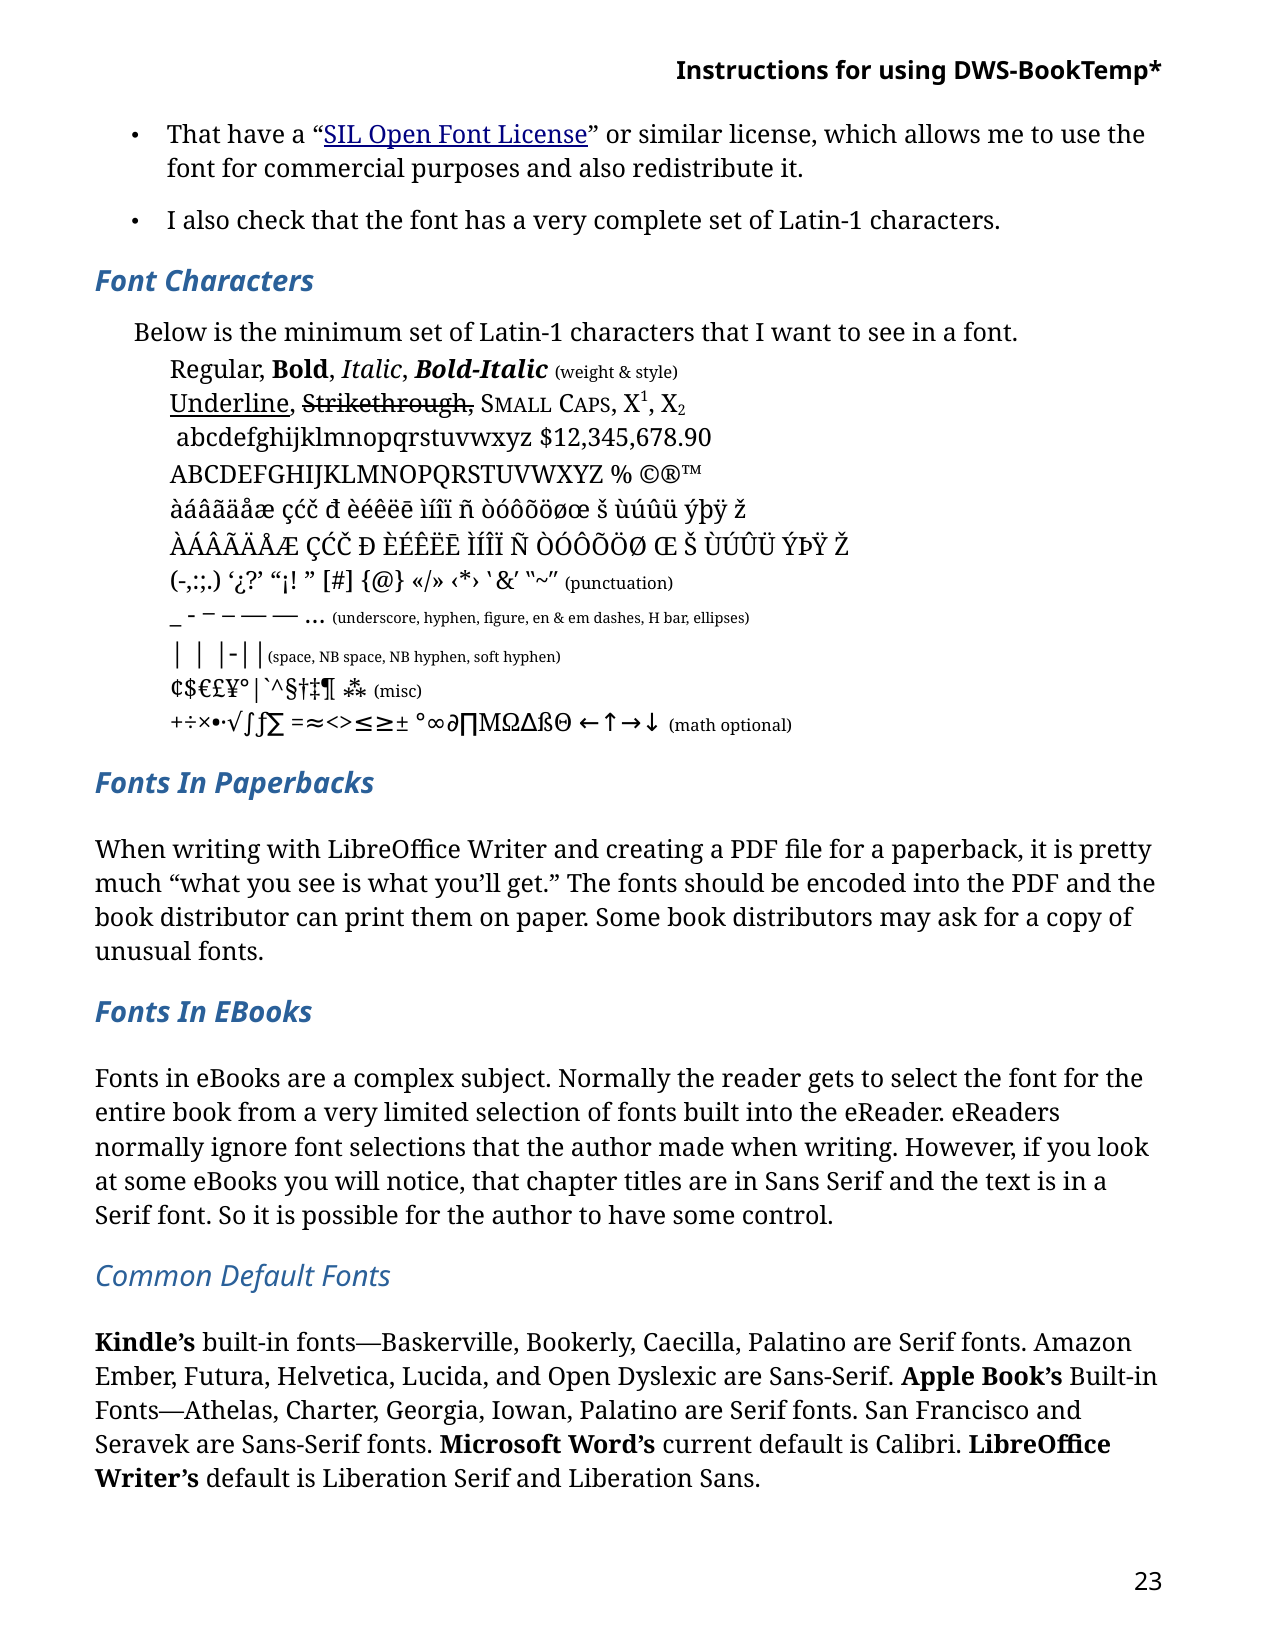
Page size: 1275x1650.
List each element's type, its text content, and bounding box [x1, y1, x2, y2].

subtitle Fonts in Paperbacks [94, 762, 1162, 802]
text Regular, Bold, Italic, Bold-Italic (weight & style) Underline, Strikethrough, Small Caps, X1, X2 abcdefghijklmnopqrstuvwxyz $12,345,678.90 [169, 352, 1162, 454]
subtitle Fonts in eBooks [94, 992, 1162, 1031]
list That have a “SIL Open Font License” or similar license, which allows me to use the font for commercial purposes and also redistribute it. [131, 117, 1162, 185]
text When writing with LibreOffice Writer and creating a PDF file for a paperback, it is pretty much “what you see is what you’ll get.” The fonts should be encoded into the PDF and the book distributor can print them on paper. Some book distributors may ask for a copy of unusual fonts. [94, 832, 1162, 968]
list I also check that the font has a very complete set of Latin-1 characters. [131, 203, 1162, 237]
text Below is the minimum set of Latin-1 characters that I want to see in a font. [94, 315, 1162, 349]
text Fonts in eBooks are a complex subject. Normally the reader gets to select the font for the entire book from a very limited selection of fonts built into the eReader. eReaders normally ignore font selections that the author made when writing. However, if you look at some eBooks you will notice, that chapter titles are in Sans Serif and the text is in a Serif font. So it is possible for the author to have some control. [94, 1061, 1162, 1231]
subtitle Font Characters [94, 260, 1162, 300]
subtitle Common Default Fonts [94, 1255, 1162, 1295]
text ABCDEFGHIJKLMNOPQRSTUVWXYZ % ©®™ àáâãäåæ çćč đ èéêëē ìíîï ñ òóôõöøœ š ùúûü ýþÿ ž [169, 457, 1162, 525]
text | | |‑|­|(space, NB space, NB hyphen, soft hyphen) ¢$€£¥°|`^§†‡¶ ⁂ (misc) +÷×•·√∫ƒ∑ =≈<>≤≥± °∞∂∏ΜΩ∆ßΘ ←↑→↓ (math optional) [169, 633, 1162, 738]
text Kindle’s built-in fonts—Baskerville, Bookerly, Caecilla, Palatino are Serif fonts. Amazon Ember, Futura, Helvetica, Lucida, and Open Dyslexic are Sans-Serif. Apple Book’s Built-in Fonts—Athelas, Charter, Georgia, Iowan, Palatino are Serif fonts. San Francisco and Seravek are Sans-Serif fonts. Microsoft Word’s current default is Calibri. LibreOffice Writer’s default is Liberation Serif and Liberation Sans. [94, 1324, 1162, 1495]
text ÀÁÂÃÄÅÆ ÇĆČ Đ ÈÉÊËĒ ÌÍÎÏ Ñ ÒÓÔÕÖØ Œ Š ÙÚÛÜ ÝÞŸ Ž (-,:;.) ‘¿?’ “¡! ” [#] {@} «/» ‹*› ‵ &′ ‶~″ (punctuation) _ - ‒ – — ― … (underscore, hyphen, figure, en & em dashes, H bar, ellipses) [169, 528, 1162, 631]
